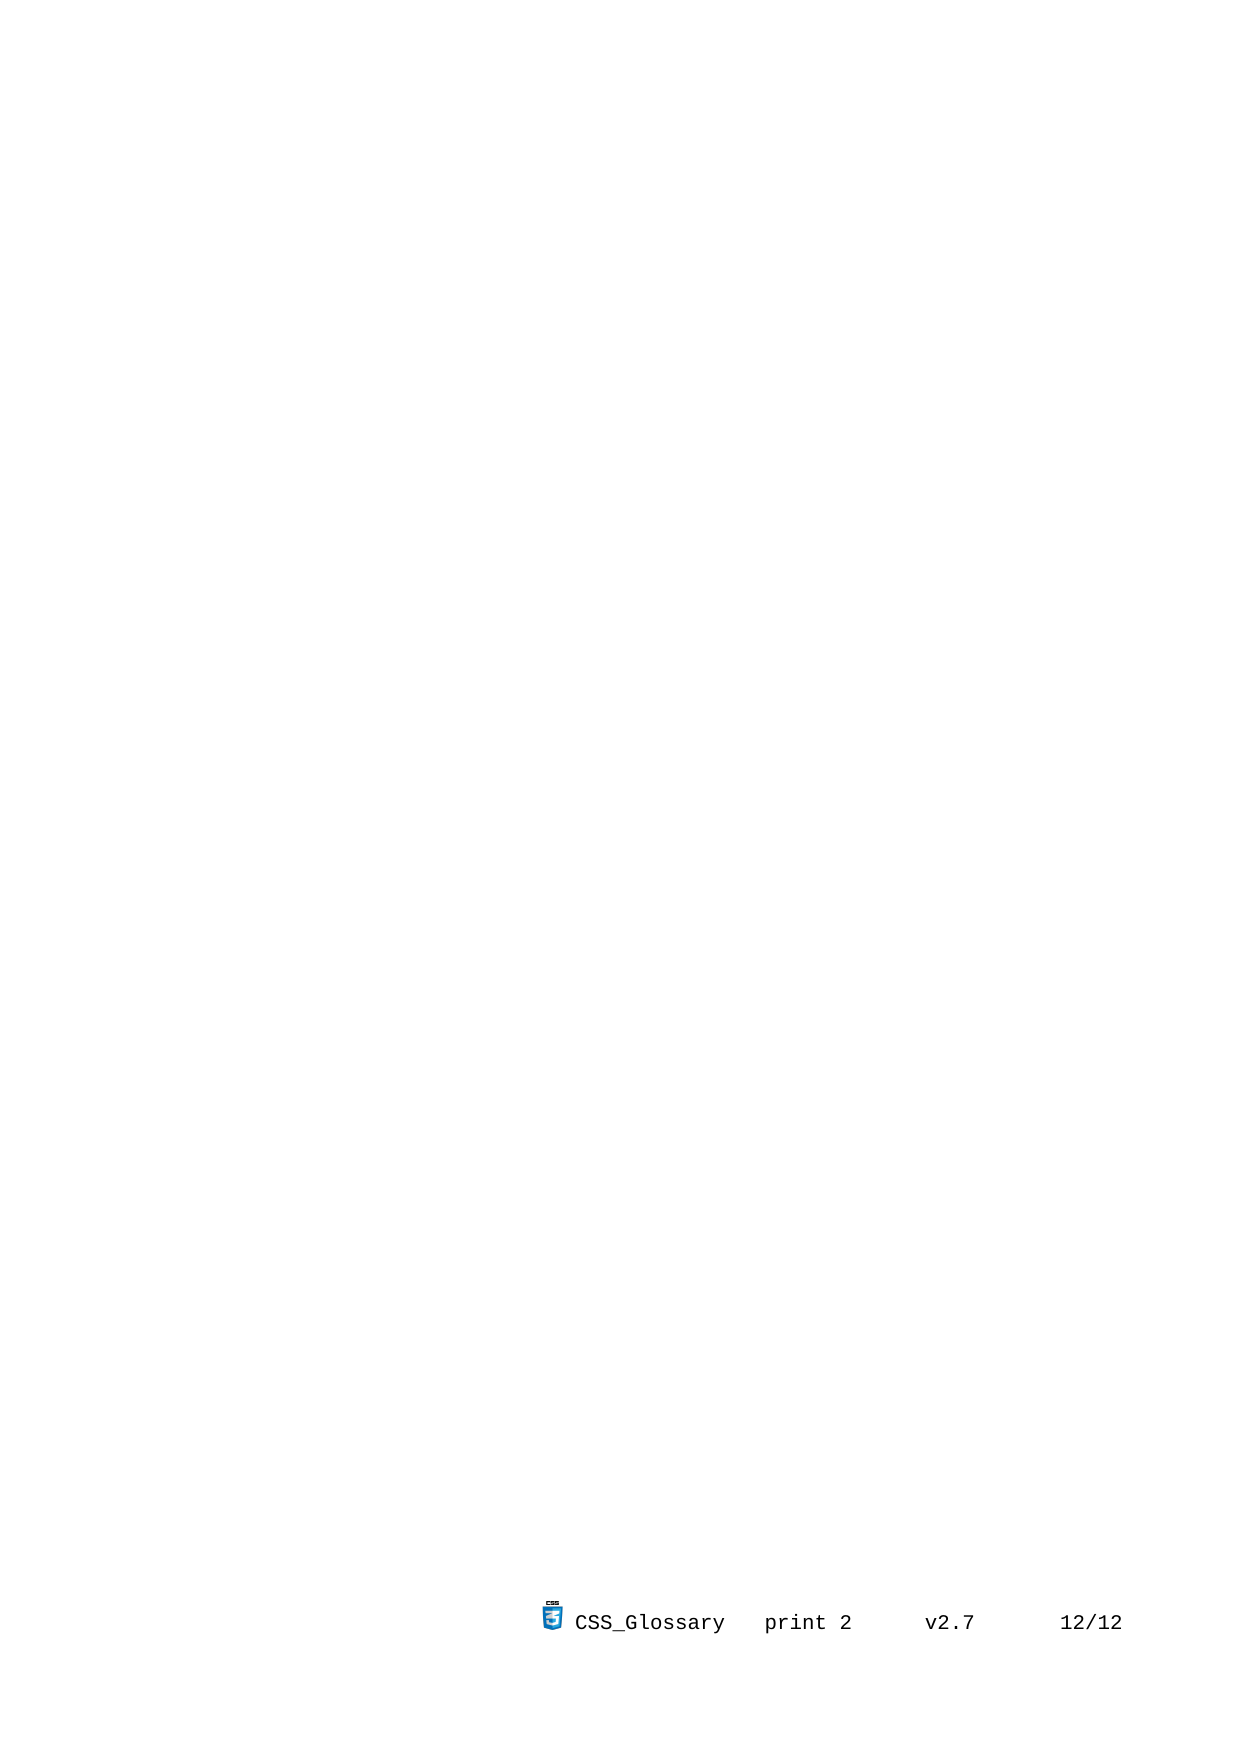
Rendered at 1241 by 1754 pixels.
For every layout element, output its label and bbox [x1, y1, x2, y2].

picture [542, 1601, 563, 1630]
